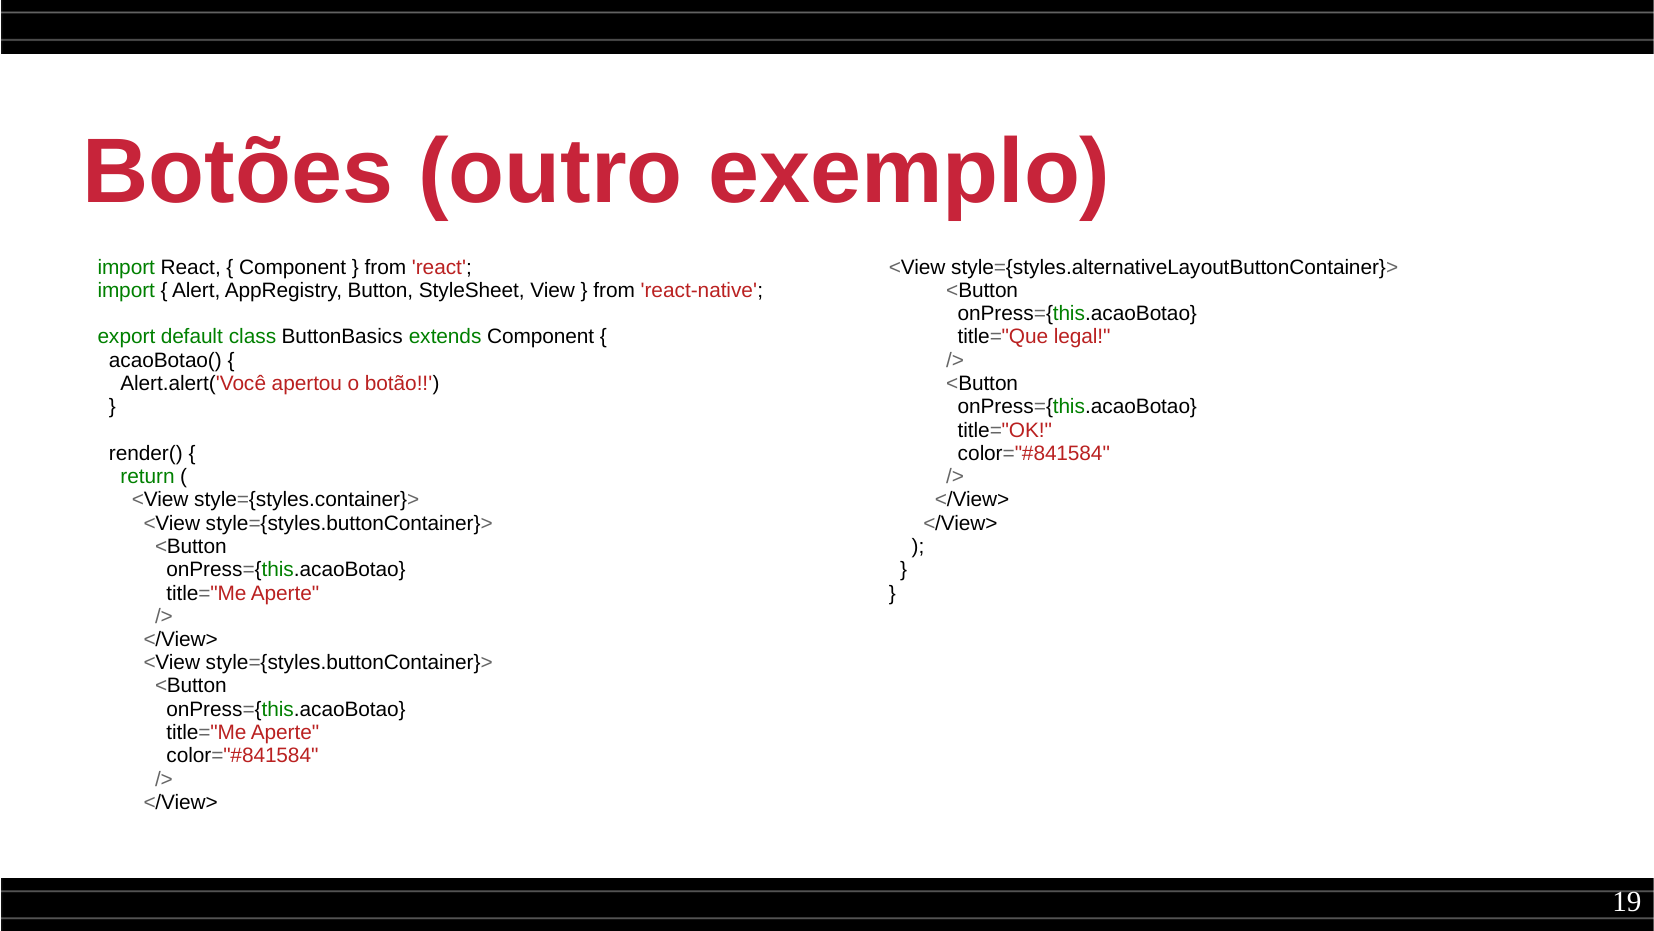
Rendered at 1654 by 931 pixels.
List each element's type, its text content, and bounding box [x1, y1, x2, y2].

picture [1, 0, 1654, 54]
title Botões (outro exemplo) [82, 92, 1571, 249]
text_box import React, { Component } from 'react'; import { Alert, AppRegistry, Button, StyleSheet, View } from 'react-native'; export default class ButtonBasics extends Component { acaoBotao() { Alert.alert('Você apertou o botão!!') } render() { return ( <View style={styles.container}> <View style={styles.buttonContainer}> <Button onPress={this.acaoBotao} title="Me Aperte" /> </View> <View style={styles.buttonContainer}> <Button onPress={this.acaoBotao} title="Me Aperte" color="#841584" /> </View> [82, 248, 804, 845]
picture [1, 878, 1654, 931]
text_box <View style={styles.alternativeLayoutButtonContainer}> <Button onPress={this.acaoBotao} title="Que legal!" /> <Button onPress={this.acaoBotao} title="OK!" color="#841584" /> </View> </View> ); } } [874, 248, 1583, 612]
